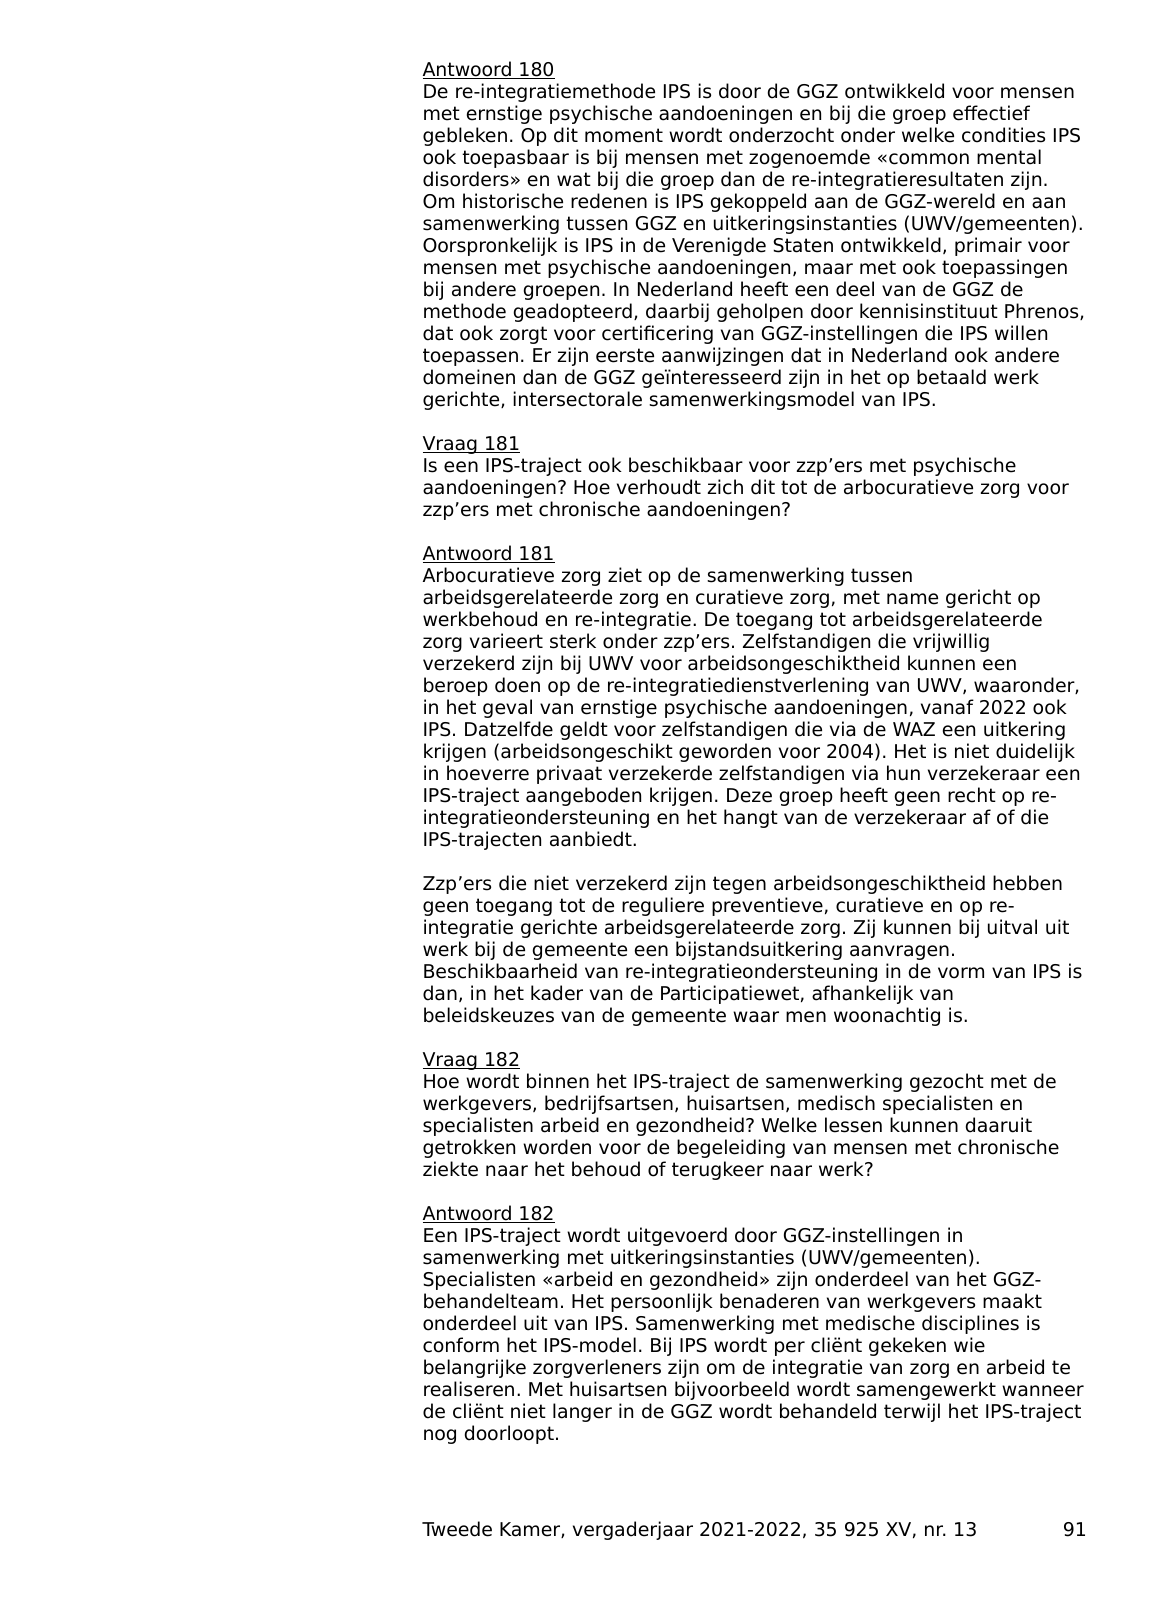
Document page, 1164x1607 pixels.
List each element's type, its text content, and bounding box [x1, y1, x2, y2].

subtitle Vraag 181 [422, 433, 1087, 455]
text Een IPS-traject wordt uitgevoerd door GGZ-instellingen in samenwerking met uitkeringsinstanties (UWV/gemeenten). Specialisten «arbeid en gezondheid» zijn onderdeel van het GGZ-behandelteam. Het persoonlijk benaderen van werkgevers maakt onderdeel uit van IPS. Samenwerking met medische disciplines is conform het IPS-model. Bij IPS wordt per cliënt gekeken wie belangrijke zorgverleners zijn om de integratie van zorg en arbeid te realiseren. Met huisartsen bijvoorbeeld wordt samengewerkt wanneer de cliënt niet langer in de GGZ wordt behandeld terwijl het IPS-traject nog doorloopt. [422, 1225, 1087, 1445]
text Arbocuratieve zorg ziet op de samenwerking tussen arbeidsgerelateerde zorg en curatieve zorg, met name gericht op werkbehoud en re-integratie. De toegang tot arbeidsgerelateerde zorg varieert sterk onder zzp’ers. Zelfstandigen die vrijwillig verzekerd zijn bij UWV voor arbeidsongeschiktheid kunnen een beroep doen op de re-integratiedienstverlening van UWV, waaronder, in het geval van ernstige psychische aandoeningen, vanaf 2022 ook IPS. Datzelfde geldt voor zelfstandigen die via de WAZ een uitkering krijgen (arbeidsongeschikt geworden voor 2004). Het is niet duidelijk in hoeverre privaat verzekerde zelfstandigen via hun verzekeraar een IPS-traject aangeboden krijgen. Deze groep heeft geen recht op re-integratieondersteuning en het hangt van de verzekeraar af of die IPS-trajecten aanbiedt. [422, 565, 1087, 851]
text Zzp’ers die niet verzekerd zijn tegen arbeidsongeschiktheid hebben geen toegang tot de reguliere preventieve, curatieve en op re-integratie gerichte arbeidsgerelateerde zorg. Zij kunnen bij uitval uit werk bij de gemeente een bijstandsuitkering aanvragen. Beschikbaarheid van re-integratieondersteuning in de vorm van IPS is dan, in het kader van de Participatiewet, afhankelijk van beleidskeuzes van de gemeente waar men woonachtig is. [422, 873, 1087, 1027]
subtitle Vraag 182 [422, 1049, 1087, 1071]
subtitle Antwoord 182 [422, 1203, 1087, 1225]
text Is een IPS-traject ook beschikbaar voor zzp’ers met psychische aandoeningen? Hoe verhoudt zich dit tot de arbocuratieve zorg voor zzp’ers met chronische aandoeningen? [422, 455, 1087, 521]
subtitle Antwoord 180 [422, 59, 1087, 81]
text Hoe wordt binnen het IPS-traject de samenwerking gezocht met de werkgevers, bedrijfsartsen, huisartsen, medisch specialisten en specialisten arbeid en gezondheid? Welke lessen kunnen daaruit getrokken worden voor de begeleiding van mensen met chronische ziekte naar het behoud of terugkeer naar werk? [422, 1071, 1087, 1181]
text De re-integratiemethode IPS is door de GGZ ontwikkeld voor mensen met ernstige psychische aandoeningen en bij die groep effectief gebleken. Op dit moment wordt onderzocht onder welke condities IPS ook toepasbaar is bij mensen met zogenoemde «common mental disorders» en wat bij die groep dan de re-integratieresultaten zijn. Om historische redenen is IPS gekoppeld aan de GGZ-wereld en aan samenwerking tussen GGZ en uitkeringsinstanties (UWV/gemeenten). Oorspronkelijk is IPS in de Verenigde Staten ontwikkeld, primair voor mensen met psychische aandoeningen, maar met ook toepassingen bij andere groepen. In Nederland heeft een deel van de GGZ de methode geadopteerd, daarbij geholpen door kennisinstituut Phrenos, dat ook zorgt voor certificering van GGZ-instellingen die IPS willen toepassen. Er zijn eerste aanwijzingen dat in Nederland ook andere domeinen dan de GGZ geïnteresseerd zijn in het op betaald werk gerichte, intersectorale samenwerkingsmodel van IPS. [422, 81, 1087, 411]
subtitle Antwoord 181 [422, 543, 1087, 565]
